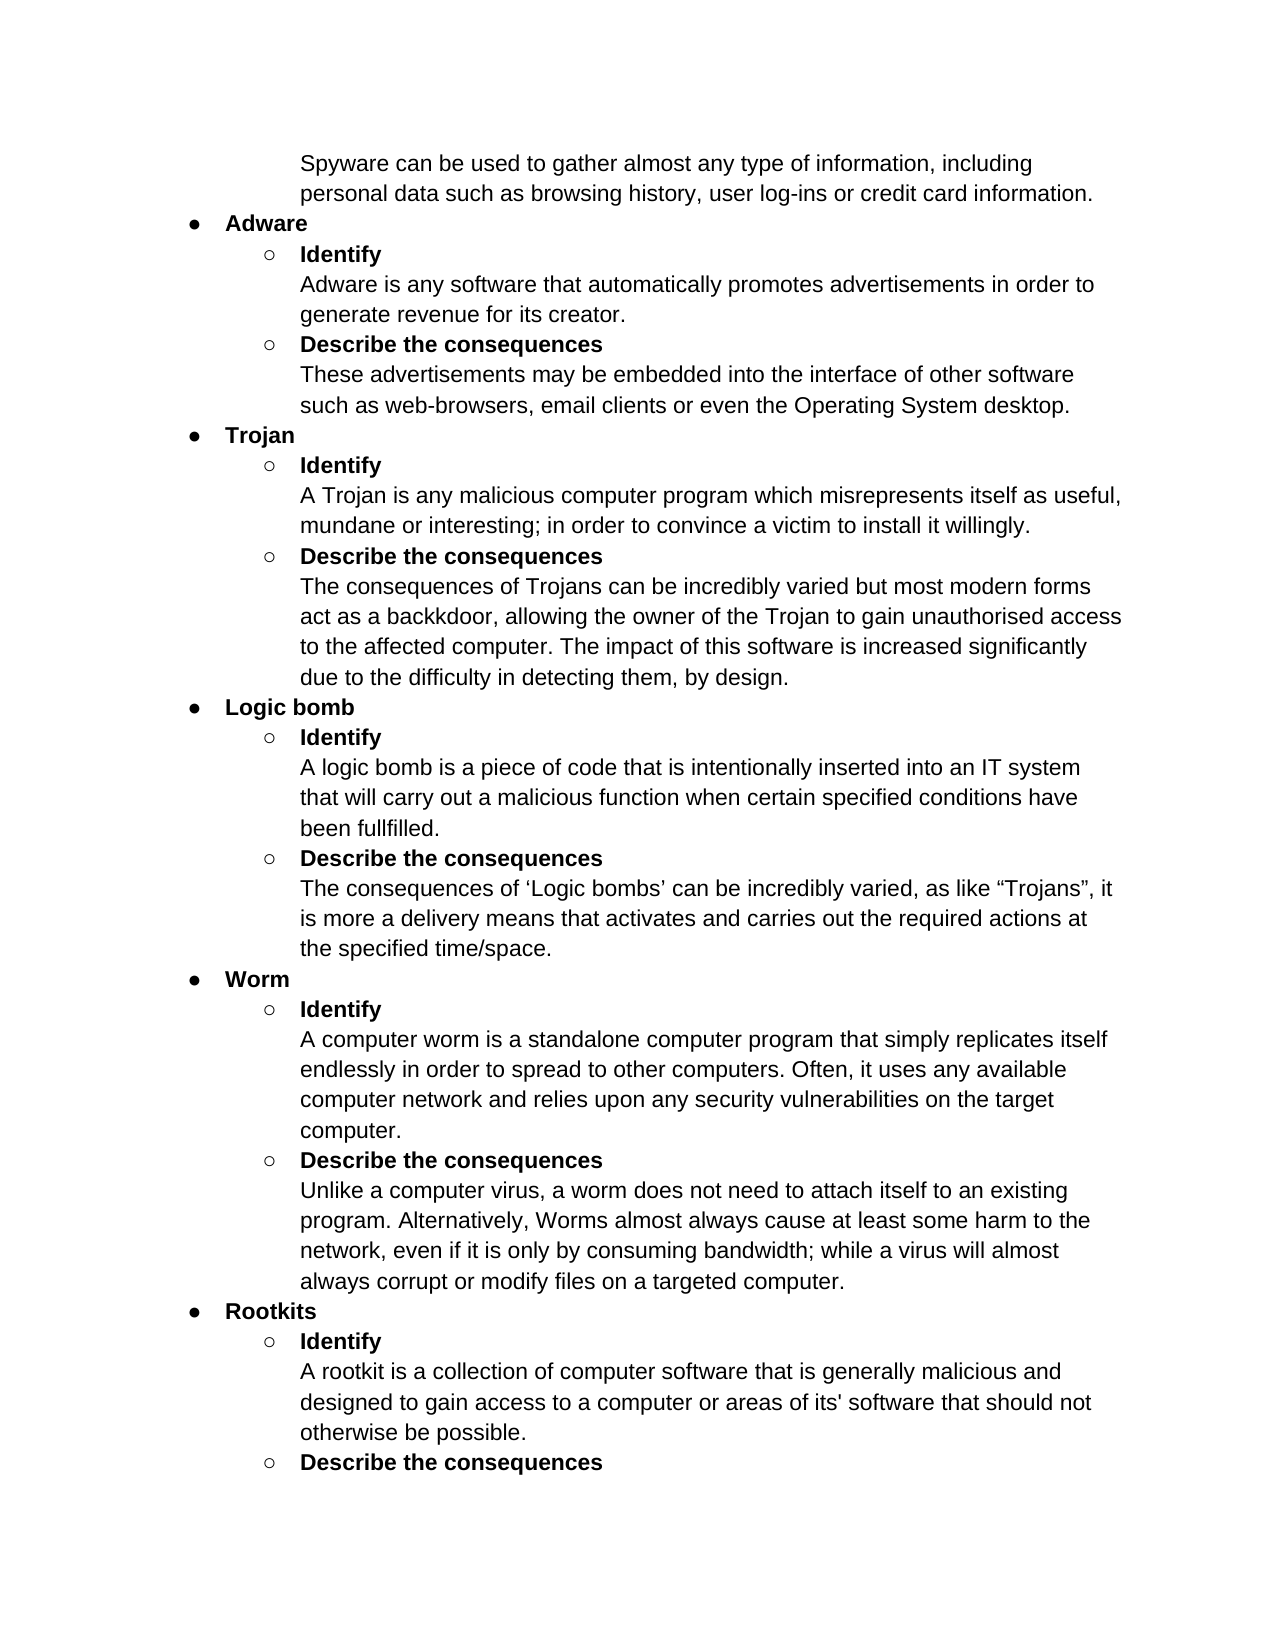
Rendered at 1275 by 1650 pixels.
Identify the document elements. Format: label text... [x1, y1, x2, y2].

text Spyware can be used to gather almost any type of information, including personal data such as browsing history, user log-ins or credit card information. [300, 150, 1125, 207]
text A computer worm is a standalone computer program that simply replicates itself endlessly in order to spread to other computers. Often, it uses any available computer network and relies upon any security vulnerabilities on the target computer. [300, 1026, 1125, 1143]
text A logic bomb is a piece of code that is intentionally inserted into an IT system that will carry out a malicious function when certain specified conditions have been fullfilled. [300, 754, 1125, 841]
list Rootkits [187, 1298, 1125, 1324]
list Identify [262, 452, 1125, 478]
list Worm [187, 966, 1125, 992]
text A rootkit is a collection of computer software that is generally malicious and designed to gain access to a computer or areas of its' software that should not otherwise be possible. [300, 1358, 1125, 1445]
text Adware is any software that automatically promotes advertisements in order to generate revenue for its creator. [300, 271, 1125, 327]
list Describe the consequences [262, 1147, 1125, 1173]
text A Trojan is any malicious computer program which misrepresents itself as useful, mundane or interesting; in order to convince a victim to install it willingly. [300, 482, 1125, 539]
list Identify [262, 1328, 1125, 1354]
list Trojan [187, 422, 1125, 448]
list Describe the consequences [262, 845, 1125, 871]
list Identify [262, 241, 1125, 267]
list Logic bomb [187, 694, 1125, 720]
text The consequences of Trojans can be incredibly varied but most modern forms act as a backkdoor, allowing the owner of the Trojan to gain unauthorised access to the affected computer. The impact of this software is increased significantly due to the difficulty in detecting them, by design. [300, 573, 1125, 690]
list Describe the consequences [262, 331, 1125, 358]
text The consequences of ‘Logic bombs’ can be incredibly varied, as like “Trojans”, it is more a delivery means that activates and carries out the required actions at the specified time/space. [300, 875, 1125, 962]
text These advertisements may be embedded into the interface of other software such as web-browsers, email clients or even the Operating System desktop. [300, 361, 1125, 418]
list Identify [262, 996, 1125, 1022]
list Describe the consequences [262, 543, 1125, 569]
list Describe the consequences [262, 1449, 1125, 1475]
list Identify [262, 724, 1125, 750]
text Unlike a computer virus, a worm does not need to attach itself to an existing program. Alternatively, Worms almost always cause at least some harm to the network, even if it is only by consuming bandwidth; while a virus will almost always corrupt or modify files on a targeted computer. [300, 1177, 1125, 1294]
list Adware [187, 210, 1125, 237]
